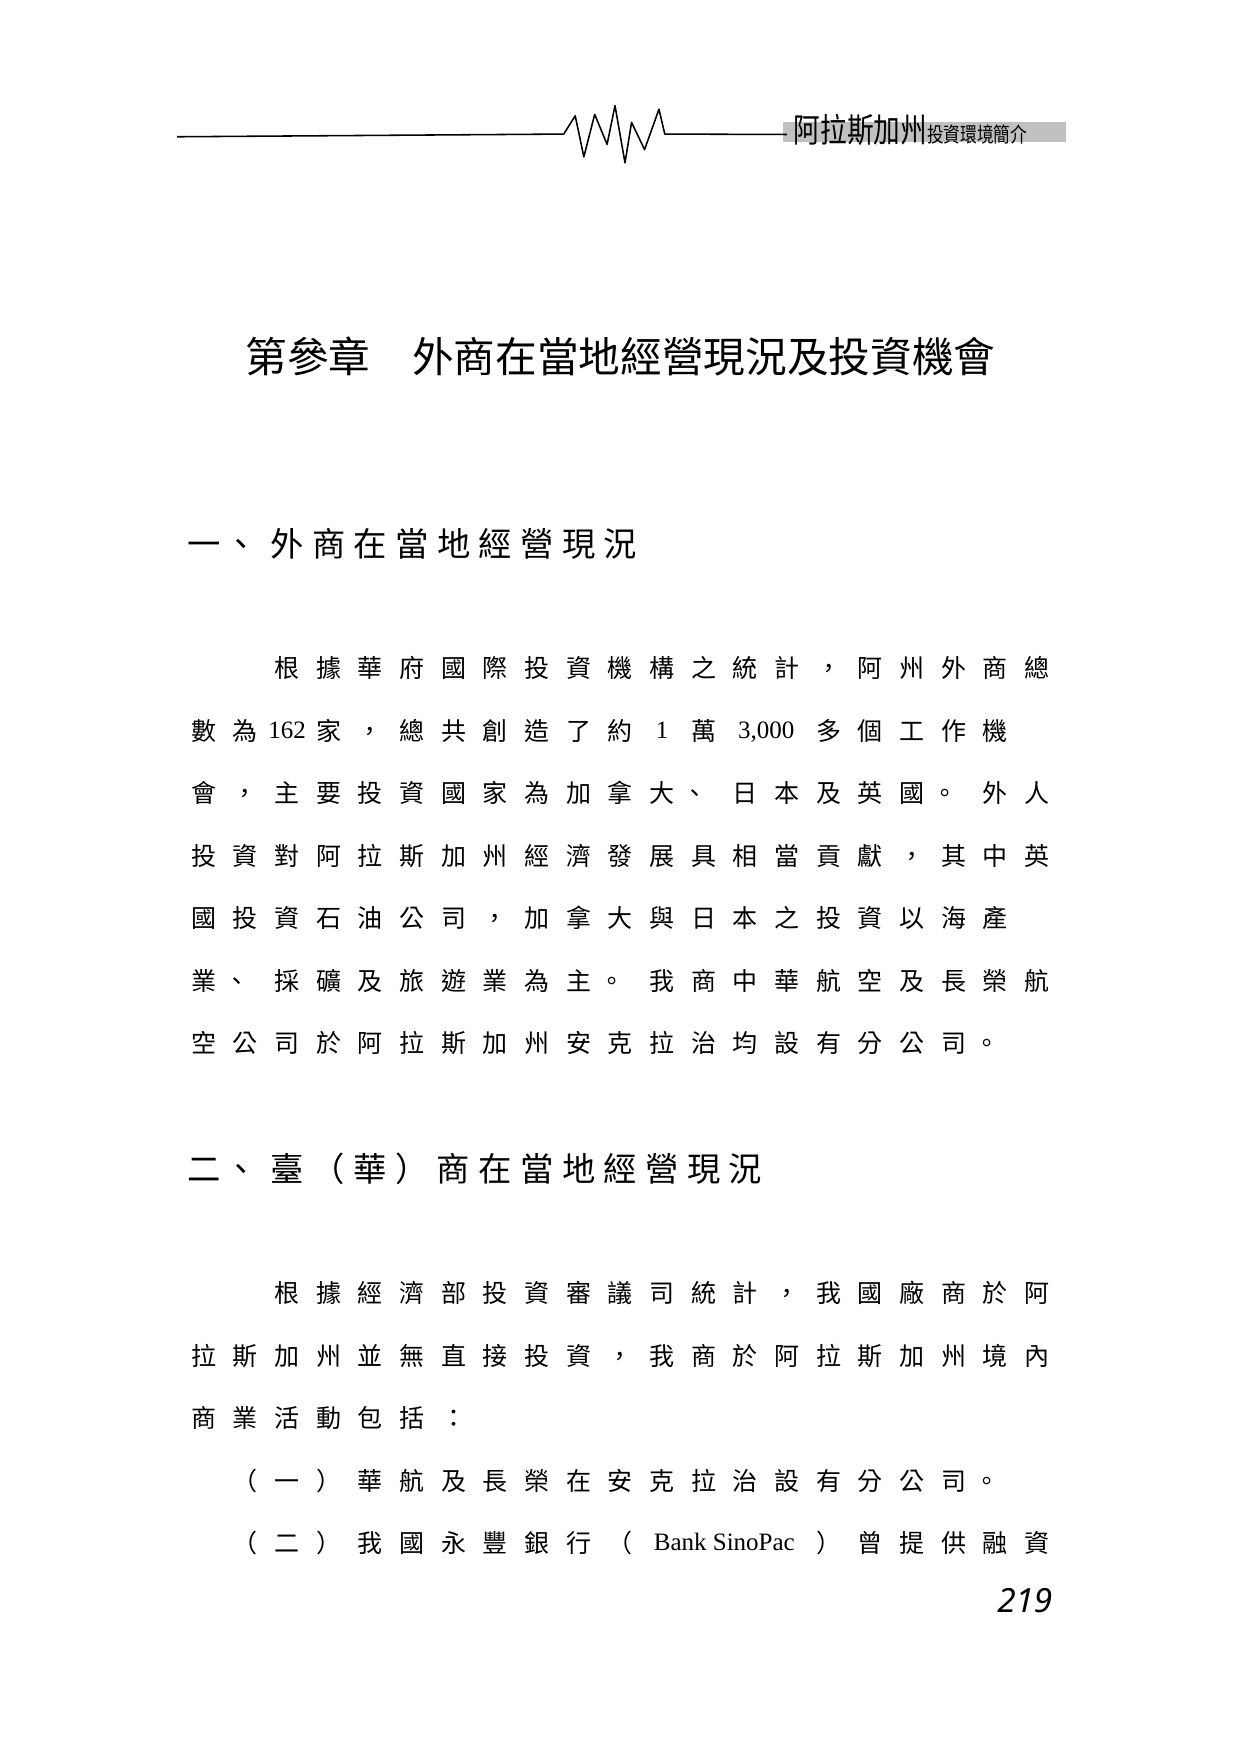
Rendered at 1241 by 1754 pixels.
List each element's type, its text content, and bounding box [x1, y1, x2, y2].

text （二）我國永豐銀行（Bank SinoPac）曾提供融資 [207, 1500, 1058, 1563]
text 一、外商在當地經營現況 [183, 500, 1058, 563]
text 第參章 外商在當地經營現況及投資機會 [183, 313, 1058, 375]
text 二、臺（華）商在當地經營現況 [183, 1125, 1058, 1188]
text （一）華航及長榮在安克拉治設有分公司。 [207, 1438, 1058, 1500]
text 根據經濟部投資審議司統計，我國廠商於阿拉斯加州並無直接投資，我商於阿拉斯加州境內商業活動包括： [183, 1250, 1058, 1438]
text 根據華府國際投資機構之統計，阿州外商總數為162家，總共創造了約1萬3,000多個工作機會，主要投資國家為加拿大、日本及英國。外人投資對阿拉斯加州經濟發展具相當貢獻，其中英國投資石油公司，加拿大與日本之投資以海產業、採礦及旅遊業為主。我商中華航空及長榮航空公司於阿拉斯加州安克拉治均設有分公司。 [183, 625, 1058, 1063]
